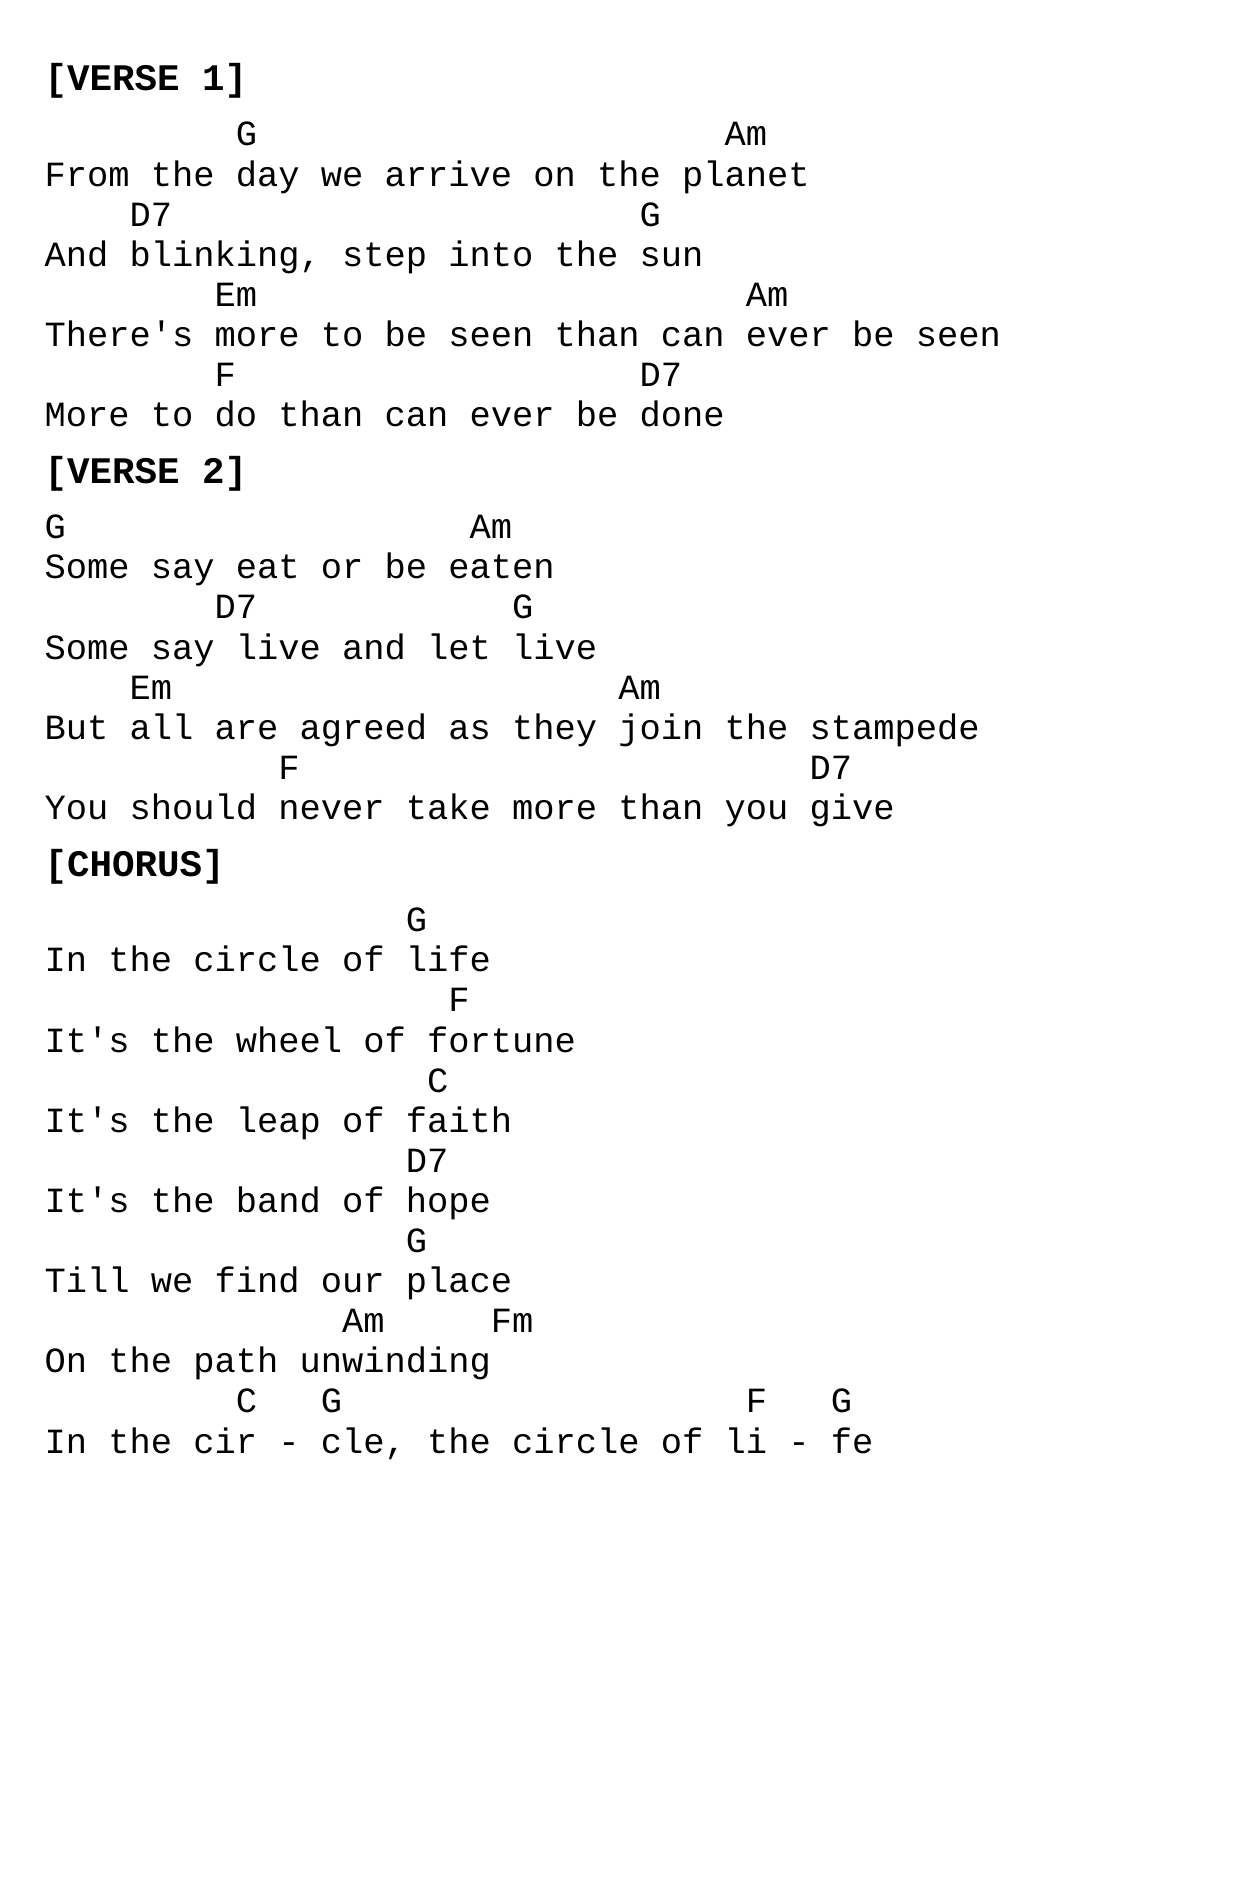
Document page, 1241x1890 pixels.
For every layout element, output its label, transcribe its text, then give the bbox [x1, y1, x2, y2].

subtitle [VERSE 2] [44, 452, 1063, 494]
text Am Fm [44, 1303, 1063, 1343]
text Em Am [44, 670, 1063, 710]
text And blinking, step into the sun [44, 237, 1063, 277]
text G [44, 1223, 1063, 1263]
text G Am [44, 116, 1063, 156]
text It's the band of hope [44, 1183, 1063, 1223]
text On the path unwinding [44, 1343, 1063, 1383]
text G Am [44, 509, 1063, 549]
subtitle [CHORUS] [44, 845, 1063, 887]
text In the circle of life [44, 942, 1063, 982]
text C G F G [44, 1383, 1063, 1423]
text It's the leap of faith [44, 1103, 1063, 1143]
text There's more to be seen than can ever be seen [44, 317, 1063, 357]
subtitle [VERSE 1] [44, 59, 1063, 102]
text Em Am [44, 277, 1063, 317]
text Some say live and let live [44, 629, 1063, 670]
text More to do than can ever be done [44, 397, 1063, 437]
text You should never take more than you give [44, 790, 1063, 830]
text F [44, 982, 1063, 1022]
text From the day we arrive on the planet [44, 156, 1063, 197]
text F D7 [44, 750, 1063, 790]
text Some say eat or be eaten [44, 549, 1063, 589]
text C [44, 1063, 1063, 1103]
text D7 G [44, 197, 1063, 237]
text G [44, 902, 1063, 942]
text It's the wheel of fortune [44, 1022, 1063, 1063]
text Till we find our place [44, 1263, 1063, 1303]
text But all are agreed as they join the stampede [44, 710, 1063, 750]
text D7 [44, 1143, 1063, 1183]
text In the cir - cle, the circle of li - fe [44, 1423, 1063, 1464]
text D7 G [44, 589, 1063, 629]
text F D7 [44, 357, 1063, 397]
